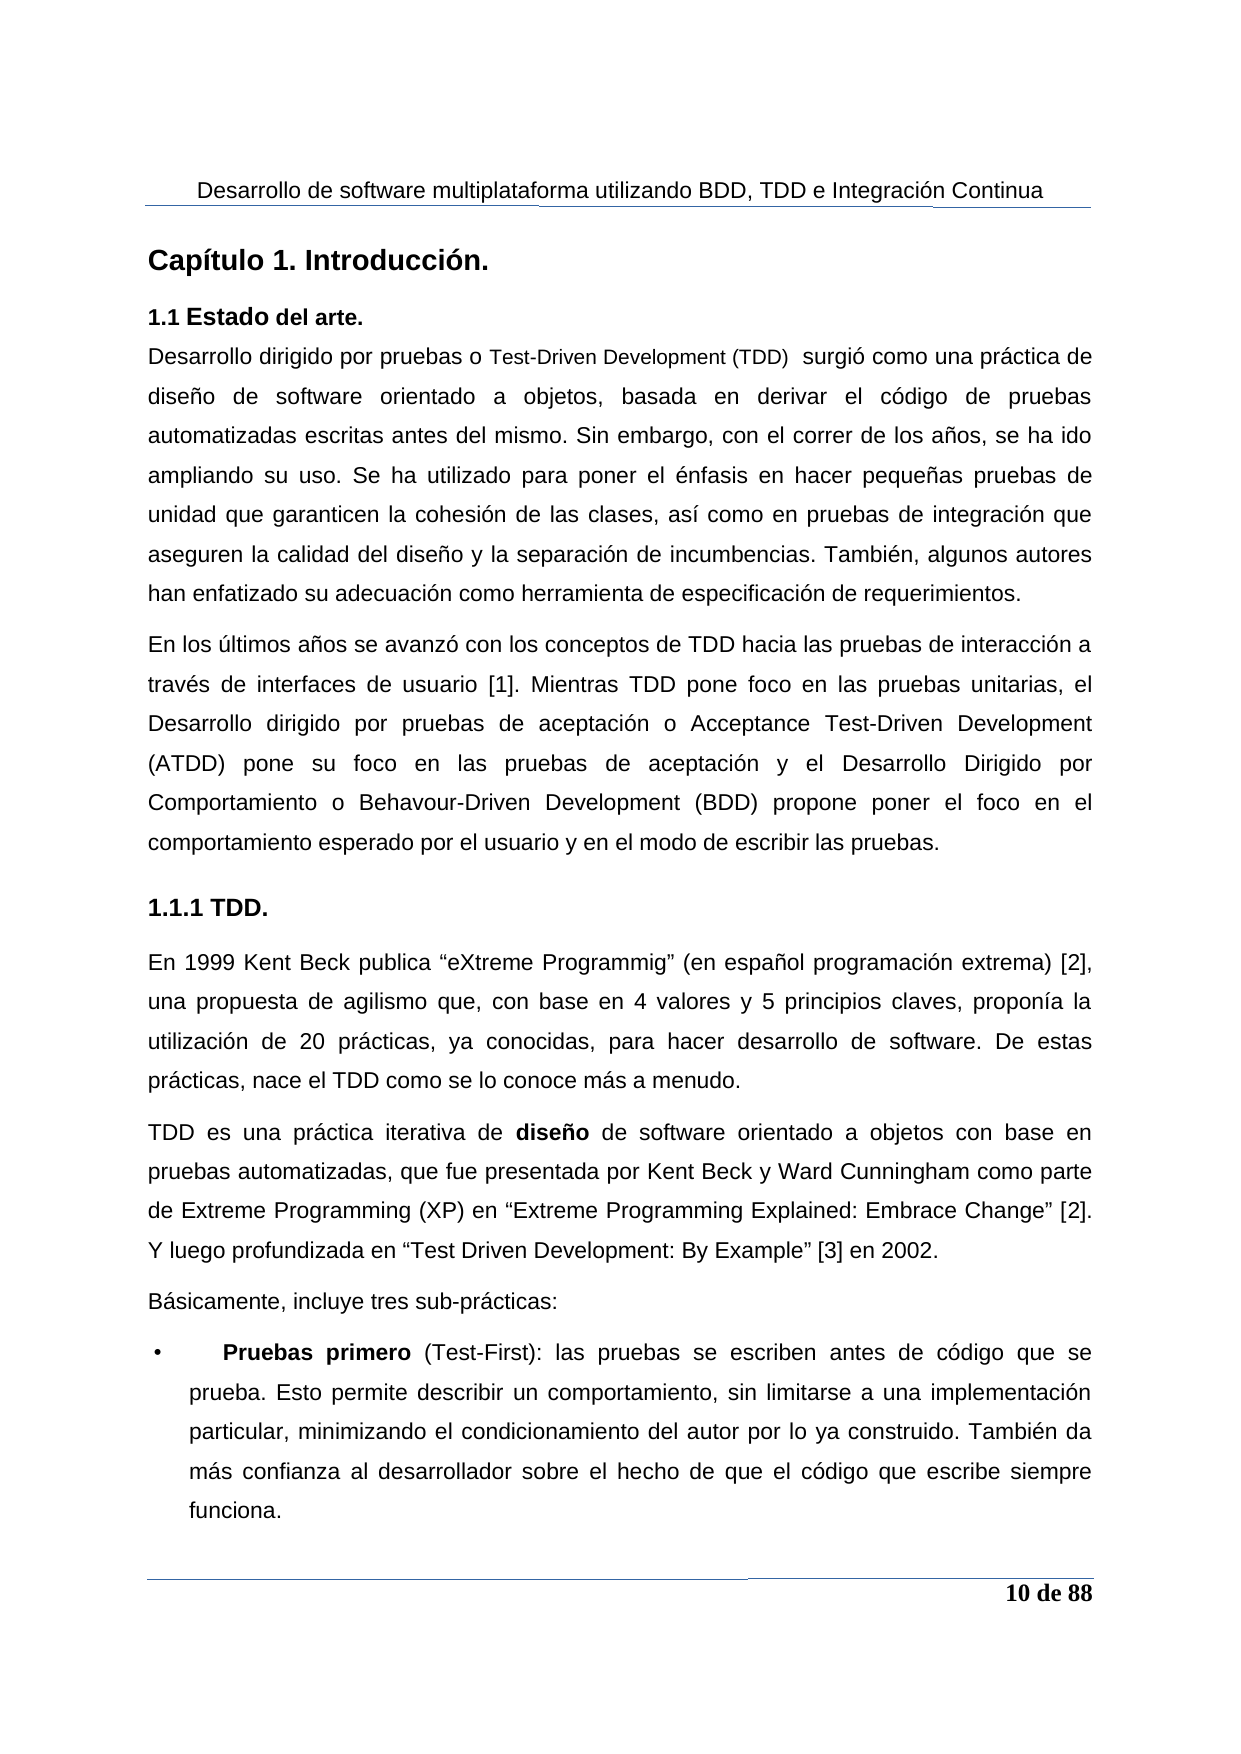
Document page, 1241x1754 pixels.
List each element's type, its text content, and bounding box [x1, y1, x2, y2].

subtitle 1.1.1 TDD. [148, 893, 1093, 922]
text Básicamente, incluye tres sub-prácticas: [148, 1288, 1093, 1314]
text TDD es una práctica iterativa de diseño de software orientado a objetos con base en pruebas automatizadas, que fue presentada por Kent Beck y Ward Cunningham como parte de Extreme Programming (XP) en “Extreme Programming Explained: Embrace Change” [2]. Y luego profundizada en “Test Driven Development: By Example” [3] en 2002. [148, 1118, 1093, 1263]
text En los últimos años se avanzó con los conceptos de TDD hacia las pruebas de interacción a través de interfaces de usuario [1]. Mientras TDD pone foco en las pruebas unitarias, el Desarrollo dirigido por pruebas de aceptación o Acceptance Test-Driven Development (ATDD) pone su foco en las pruebas de aceptación y el Desarrollo Dirigido por Comportamiento o Behavour-Driven Development (BDD) propone poner el foco en el comportamiento esperado por el usuario y en el modo de escribir las pruebas. [148, 631, 1093, 855]
text En 1999 Kent Beck publica “eXtreme Programmig” (en español programación extrema) [2], una propuesta de agilismo que, con base en 4 valores y 5 principios claves, proponía la utilización de 20 prácticas, ya conocidas, para hacer desarrollo de software. De estas prácticas, nace el TDD como se lo conoce más a menudo. [148, 949, 1093, 1093]
subtitle 1.1 Estado del arte. [148, 302, 1093, 331]
subtitle Capítulo 1. Introducción. [148, 243, 1093, 277]
text Desarrollo dirigido por pruebas o Test-Driven Development (TDD) surgió como una práctica de diseño de software orientado a objetos, basada en derivar el código de pruebas automatizadas escritas antes del mismo. Sin embargo, con el correr de los años, se ha ido ampliando su uso. Se ha utilizado para poner el énfasis en hacer pequeñas pruebas de unidad que garanticen la cohesión de las clases, así como en pruebas de integración que aseguren la calidad del diseño y la separación de incumbencias. También, algunos autores han enfatizado su adecuación como herramienta de especificación de requerimientos. [148, 343, 1093, 606]
list Pruebas primero (Test-First): las pruebas se escriben antes de código que se prueba. Esto permite describir un comportamiento, sin limitarse a una implementación particular, minimizando el condicionamiento del autor por lo ya construido. También da más confianza al desarrollador sobre el hecho de que el código que escribe siempre funciona. [153, 1339, 1093, 1524]
